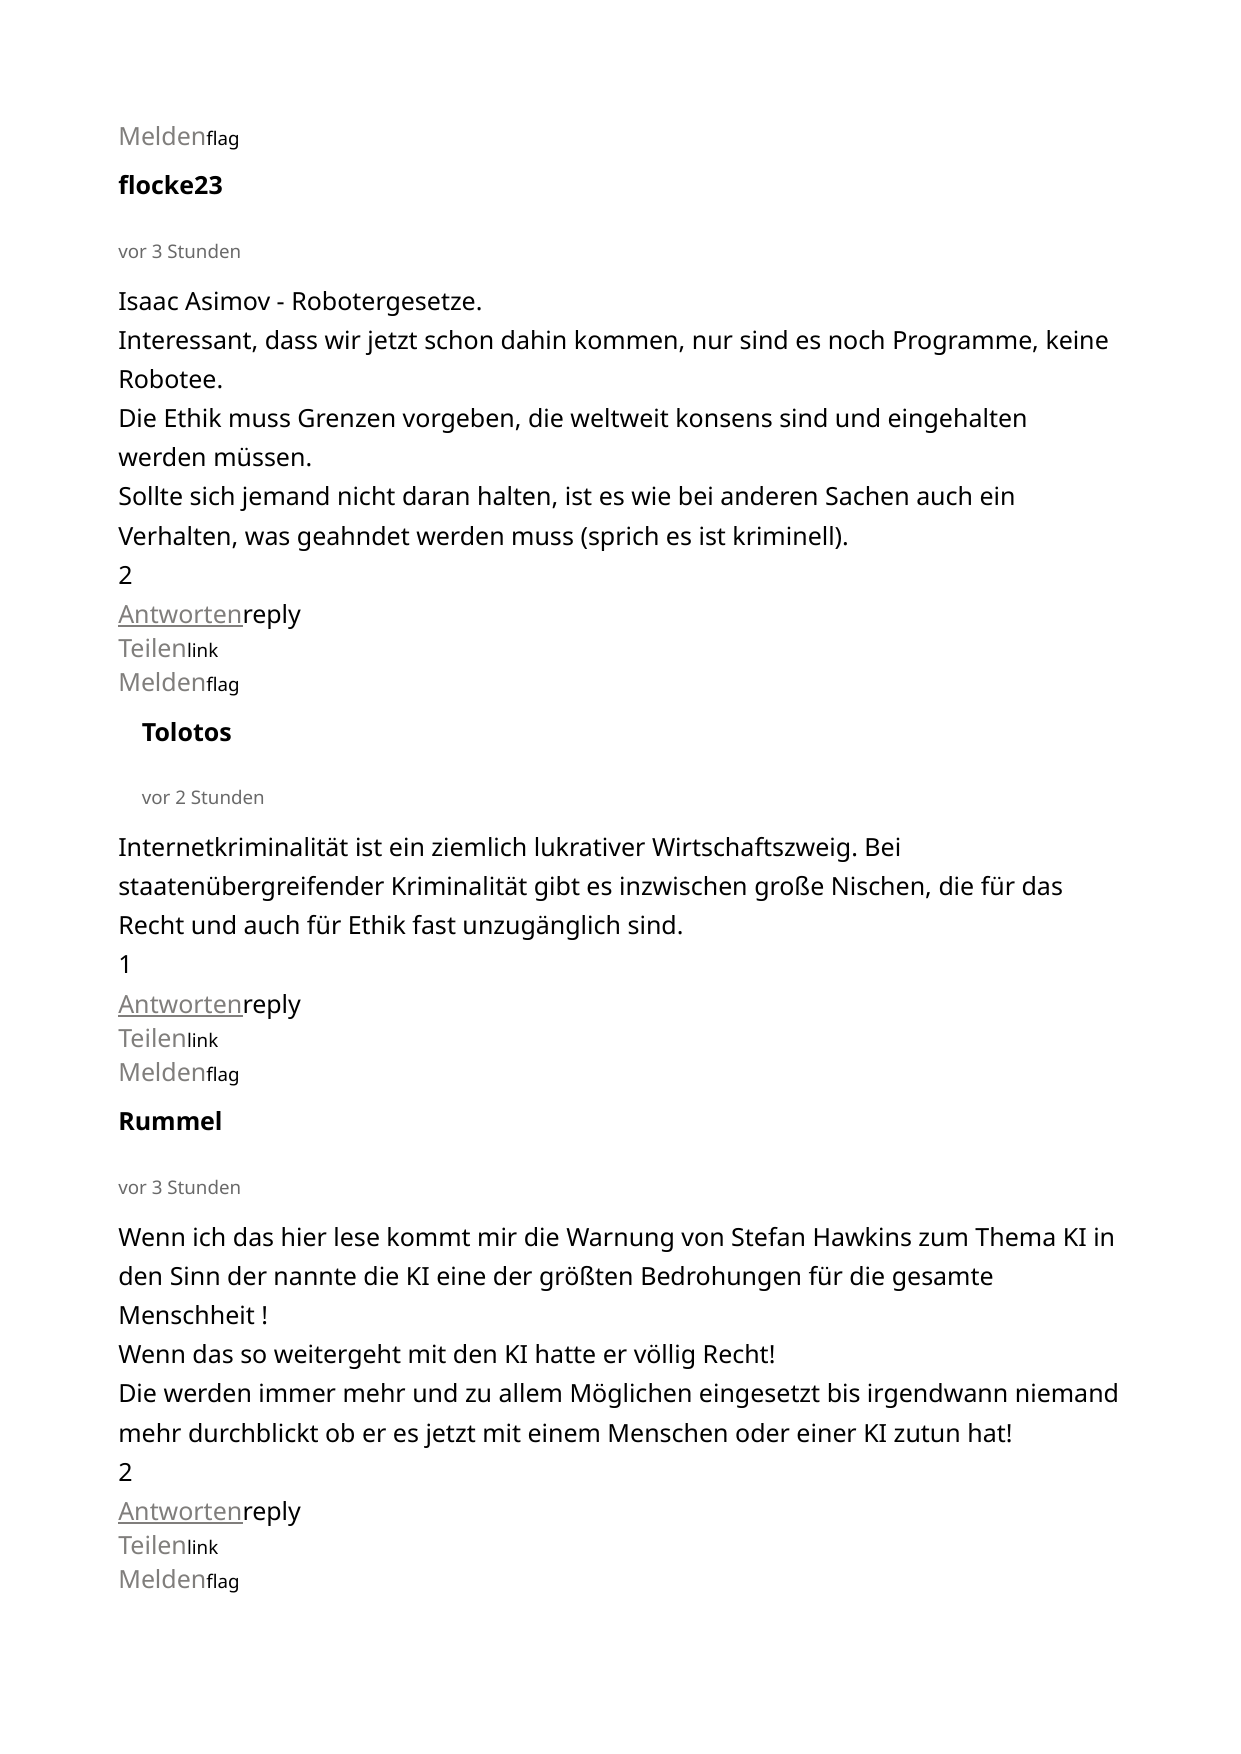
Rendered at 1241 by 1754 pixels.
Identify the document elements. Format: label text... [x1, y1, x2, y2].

text 2 [118, 1454, 1122, 1488]
text 2 [118, 557, 1122, 591]
text Rummel [118, 1104, 1114, 1138]
text vor 2 Stunden [142, 785, 1117, 810]
text Meldenflag [118, 1054, 1122, 1088]
text vor 3 Stunden [118, 1174, 1117, 1200]
text Antwortenreply [118, 986, 1122, 1020]
text Wenn ich das hier lese kommt mir die Warnung von Stefan Hawkins zum Thema KI in den Sinn der nannte die KI eine der größten Bedrohungen für die gesamte Menschheit ! Wenn das so weitergeht mit den KI hatte er völlig Recht! Die werden immer mehr und zu allem Möglichen eingesetzt bis irgendwann niemand mehr durchblickt ob er es jetzt mit einem Menschen oder einer KI zutun hat! [118, 1219, 1122, 1449]
text Meldenflag [118, 664, 1122, 699]
text Meldenflag [118, 1562, 1122, 1596]
text Teilenlink [118, 631, 1122, 664]
text Teilenlink [118, 1528, 1122, 1562]
text Antwortenreply [118, 1493, 1122, 1528]
text Teilenlink [118, 1020, 1122, 1054]
text 1 [118, 947, 1122, 981]
text Tolotos [142, 714, 1114, 748]
text Antwortenreply [118, 596, 1122, 631]
text Internetkriminalität ist ein ziemlich lukrativer Wirtschaftszweig. Bei staatenübergreifender Kriminalität gibt es inzwischen große Nischen, die für das Recht und auch für Ethik fast unzugänglich sind. [118, 829, 1122, 942]
text Meldenflag [118, 118, 1122, 152]
text vor 3 Stunden [118, 238, 1117, 264]
text Isaac Asimov - Robotergesetze. Interessant, dass wir jetzt schon dahin kommen, nur sind es noch Programme, keine Robotee. Die Ethik muss Grenzen vorgeben, die weltweit konsens sind und eingehalten werden müssen. Sollte sich jemand nicht daran halten, ist es wie bei anderen Sachen auch ein Verhalten, was geahndet werden muss (sprich es ist kriminell). [118, 283, 1122, 552]
text flocke23 [118, 168, 1114, 202]
